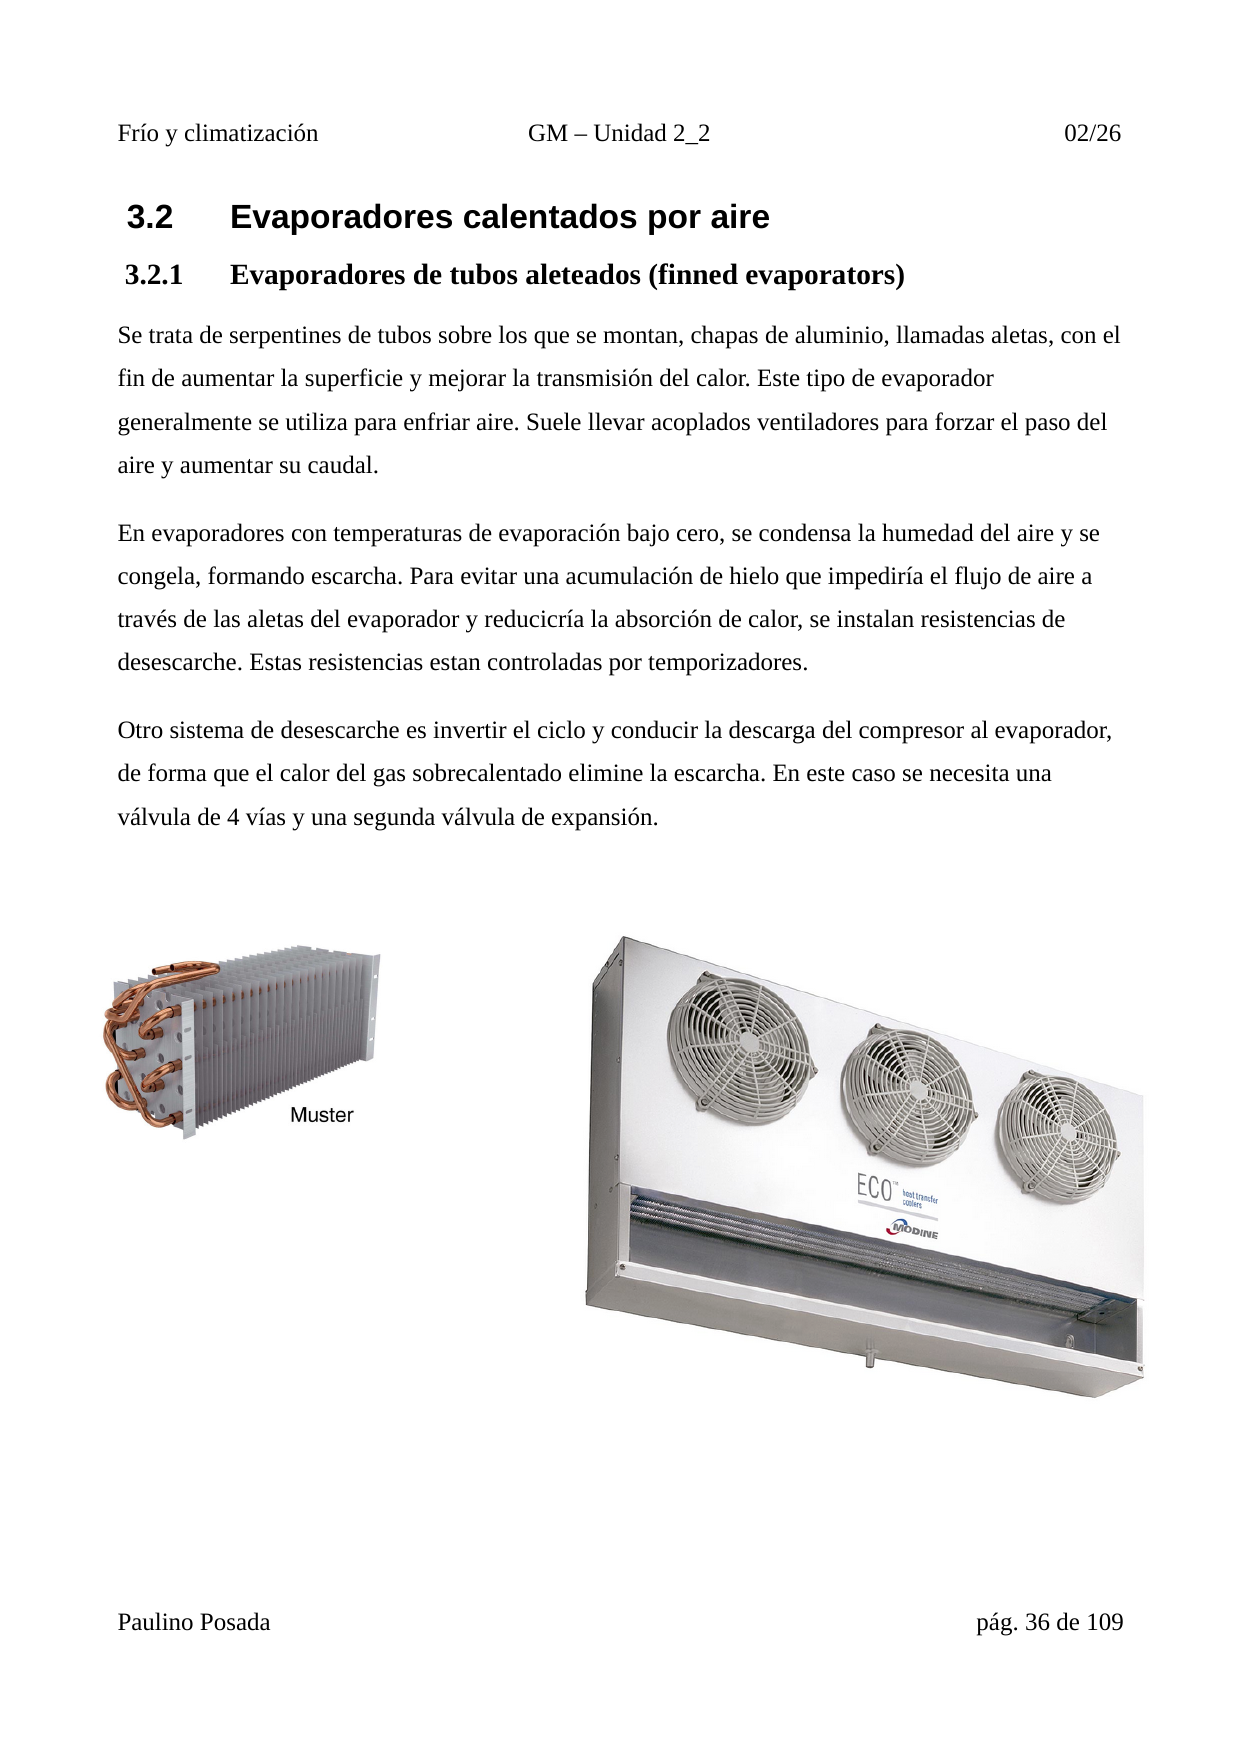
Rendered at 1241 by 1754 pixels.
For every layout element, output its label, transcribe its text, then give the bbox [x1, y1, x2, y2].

picture [563, 924, 1155, 1440]
subtitle Evaporadores de tubos aleteados (finned evaporators) [117, 257, 1123, 290]
text Otro sistema de desescarche es invertir el ciclo y conducir la descarga del compresor al evaporador, de forma que el calor del gas sobrecalentado elimine la escarcha. En este caso se necesita una válvula de 4 vías y una segunda válvula de expansión. [117, 715, 1123, 830]
subtitle Evaporadores calentados por aire [117, 197, 1123, 236]
picture [93, 893, 389, 1189]
text Se trata de serpentines de tubos sobre los que se montan, chapas de aluminio, llamadas aletas, con el fin de aumentar la superficie y mejorar la transmisión del calor. Este tipo de evaporador generalmente se utiliza para enfriar aire. Suele llevar acoplados ventiladores para forzar el paso del aire y aumentar su caudal. [117, 320, 1123, 478]
text En evaporadores con temperaturas de evaporación bajo cero, se condensa la humedad del aire y se congela, formando escarcha. Para evitar una acumulación de hielo que impediría el flujo de aire a través de las aletas del evaporador y reducicría la absorción de calor, se instalan resistencias de desescarche. Estas resistencias estan controladas por temporizadores. [117, 518, 1123, 676]
